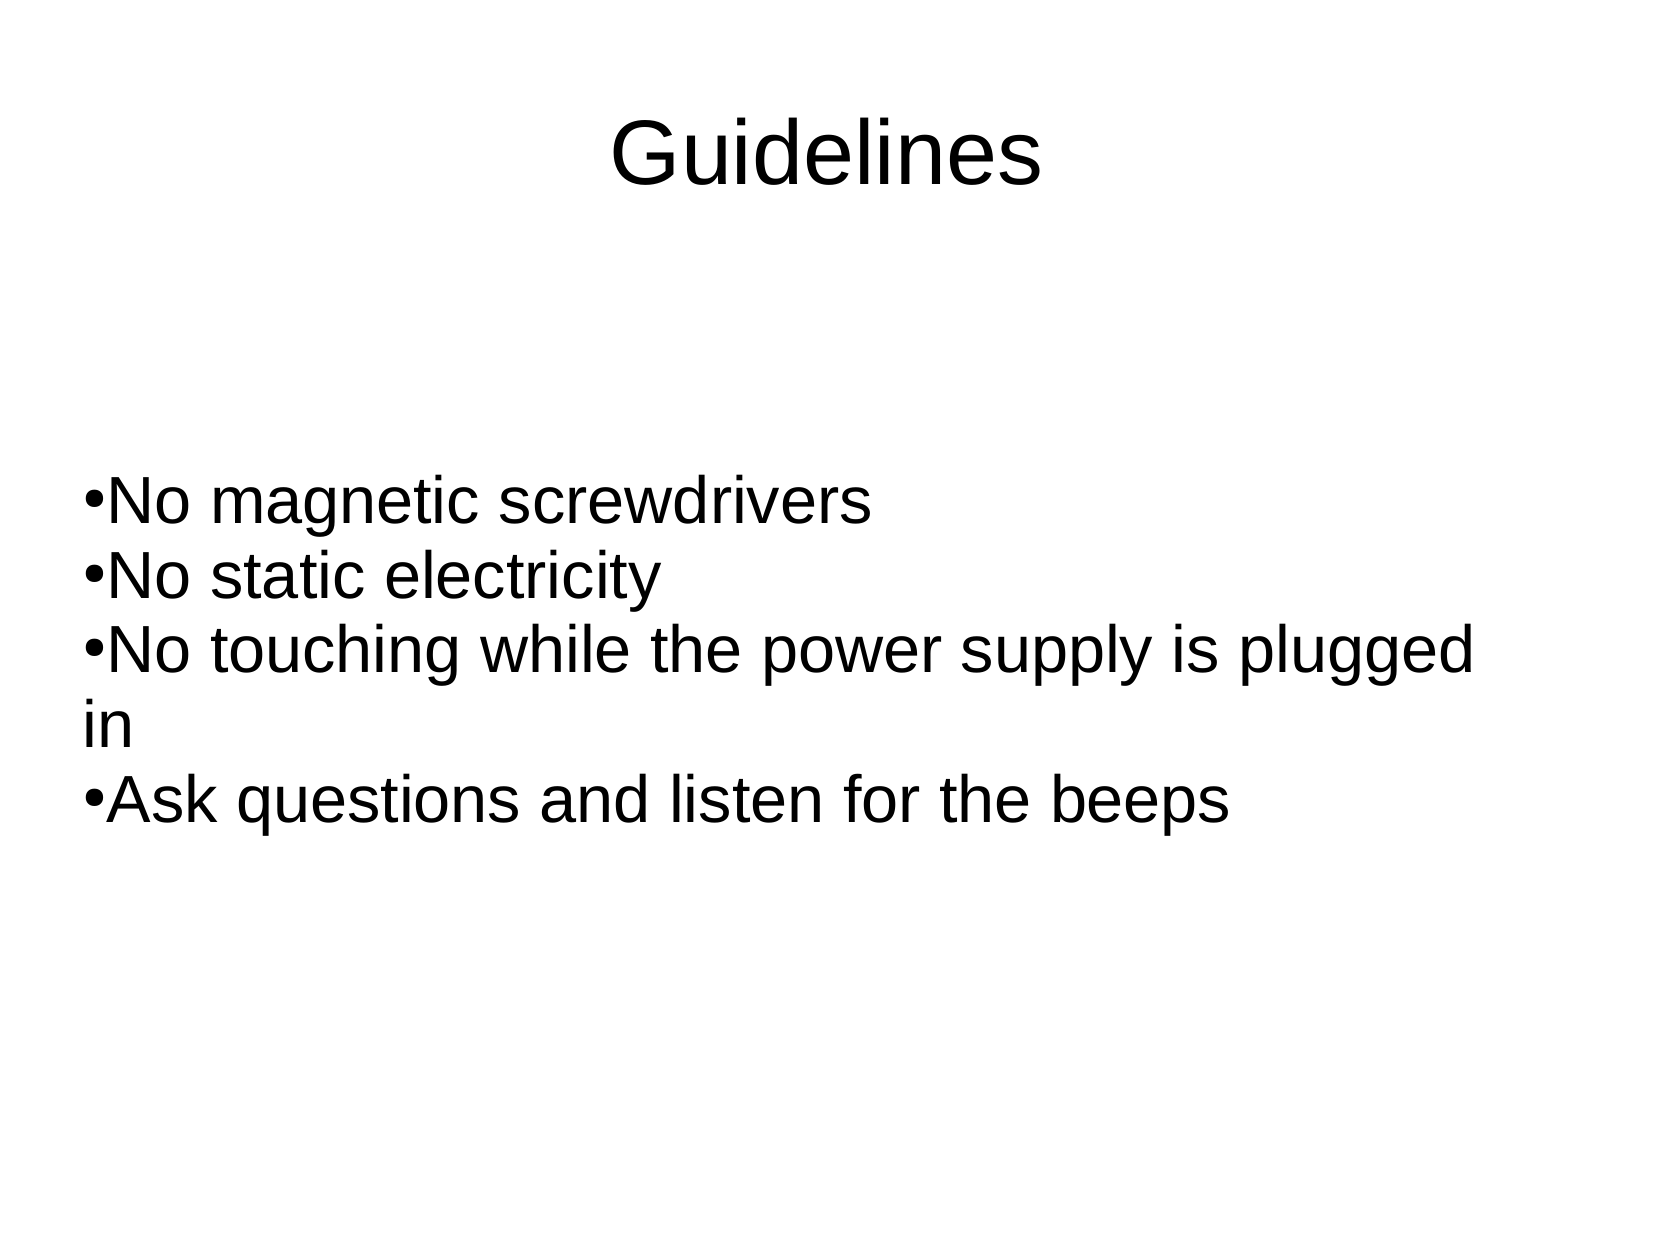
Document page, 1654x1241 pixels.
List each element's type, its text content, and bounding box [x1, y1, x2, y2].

title Guidelines [82, 49, 1571, 257]
subtitle No magnetic screwdrivers No static electricity No touching while the power supply is plugged in Ask questions and listen for the beeps [82, 290, 1538, 1010]
